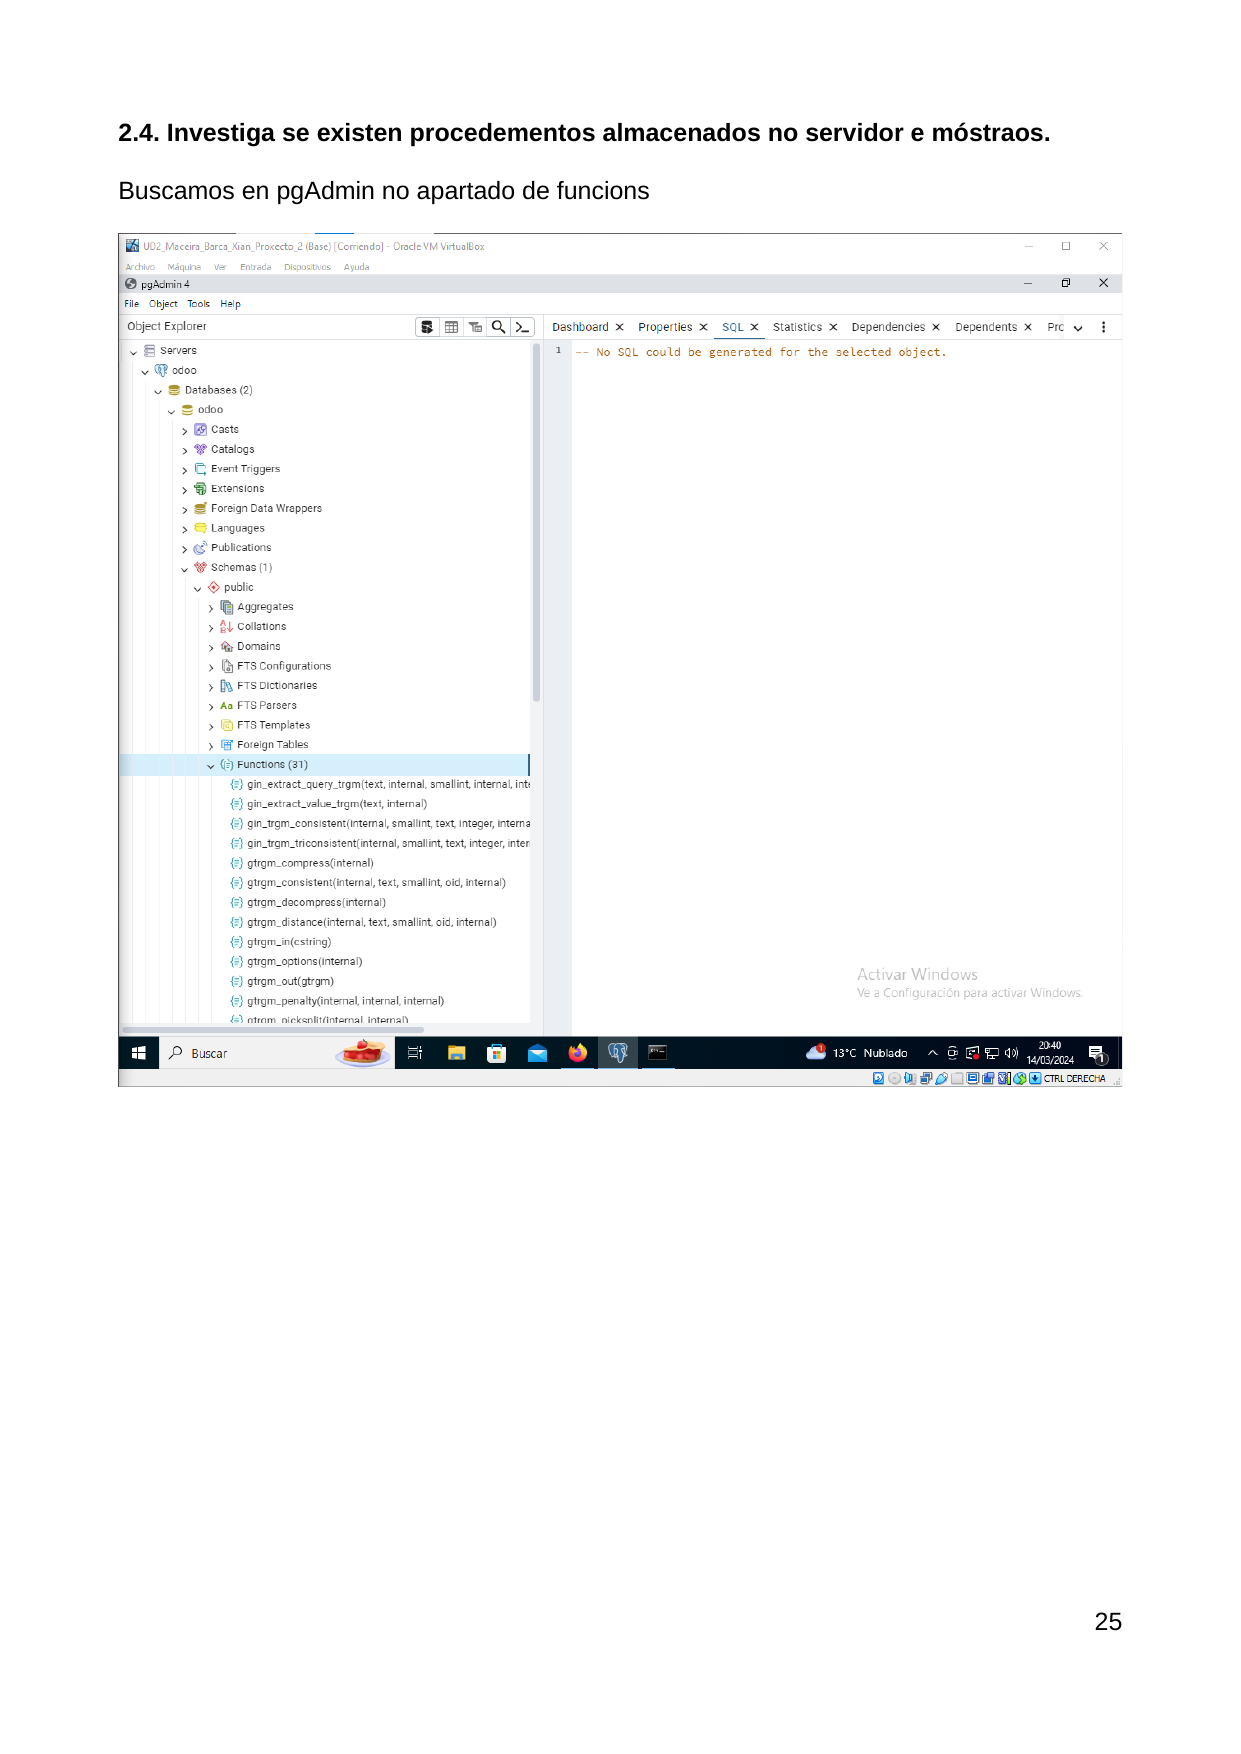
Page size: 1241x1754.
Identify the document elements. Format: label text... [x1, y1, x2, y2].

picture [118, 233, 1123, 1087]
text Buscamos en pgAdmin no apartado de funcions [118, 176, 1122, 204]
text 2.4. Investiga se existen procedementos almacenados no servidor e móstraos. [118, 118, 1122, 147]
